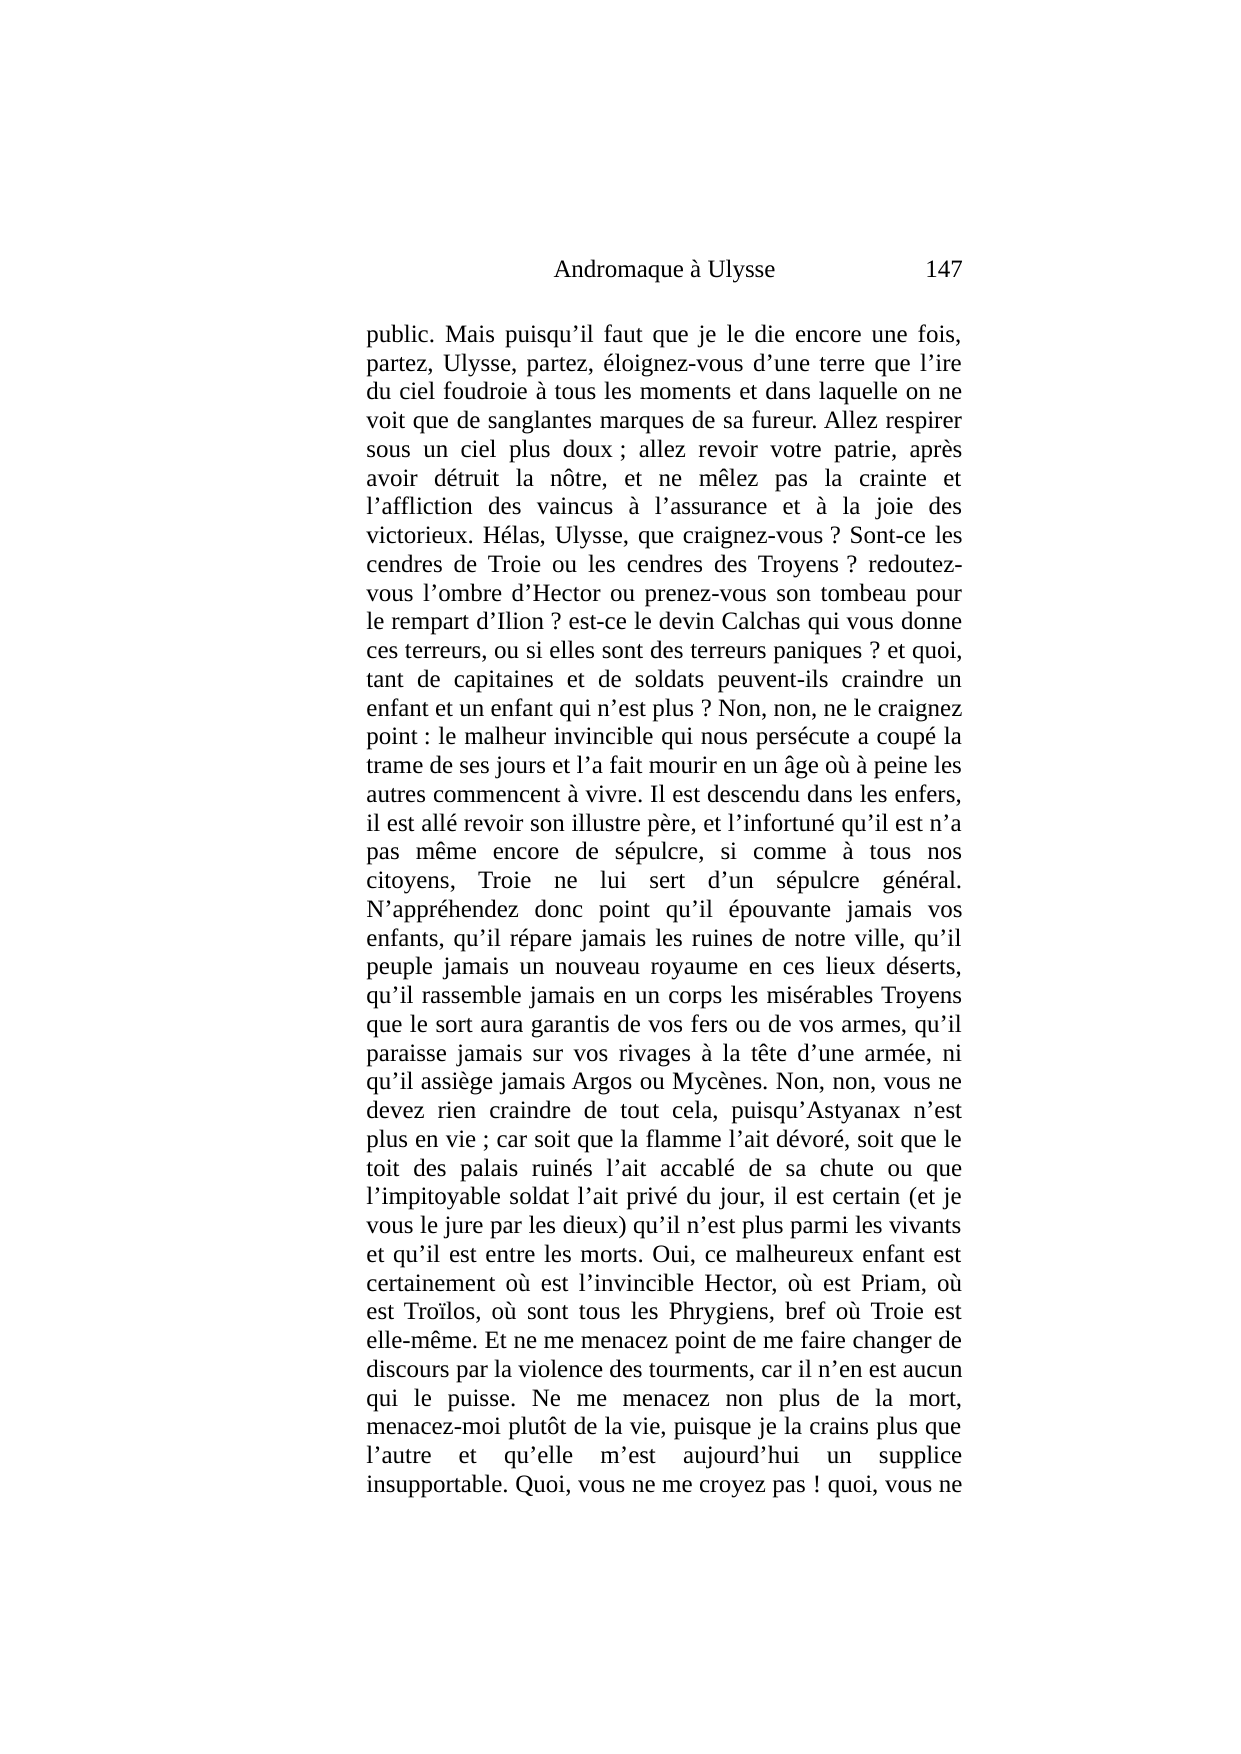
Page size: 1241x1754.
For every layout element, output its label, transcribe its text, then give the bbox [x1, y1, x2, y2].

text public. Mais puisqu’il faut que je le die encore une fois, partez, Ulysse, partez, éloignez-vous d’une terre que l’ire du ciel foudroie à tous les moments et dans laquelle on ne voit que de sanglantes marques de sa fureur. Allez respirer sous un ciel plus doux ; allez revoir votre patrie, après avoir détruit la nôtre, et ne mêlez pas la crainte et l’affliction des vaincus à l’assurance et à la joie des victorieux. Hélas, Ulysse, que craignez-vous ? Sont-ce les cendres de Troie ou les cendres des Troyens ? redoutez-vous l’ombre d’Hector ou prenez-vous son tombeau pour le rempart d’Ilion ? est-ce le devin Calchas qui vous donne ces terreurs, ou si elles sont des terreurs paniques ? et quoi, tant de capitaines et de soldats peuvent-ils craindre un enfant et un enfant qui n’est plus ? Non, non, ne le craignez point : le malheur invincible qui nous persécute a coupé la trame de ses jours et l’a fait mourir en un âge où à peine les autres commencent à vivre. Il est descendu dans les enfers, il est allé revoir son illustre père, et l’infortuné qu’il est n’a pas même encore de sépulcre, si comme à tous nos citoyens, Troie ne lui sert d’un sépulcre général. N’appréhendez donc point qu’il épouvante jamais vos enfants, qu’il répare jamais les ruines de notre ville, qu’il peuple jamais un nouveau royaume en ces lieux déserts, qu’il rassemble jamais en un corps les misérables Troyens que le sort aura garantis de vos fers ou de vos armes, qu’il paraisse jamais sur vos rivages à la tête d’une armée, ni qu’il assiège jamais Argos ou Mycènes. Non, non, vous ne devez rien craindre de tout cela, puisqu’Astyanax n’est plus en vie ; car soit que la flamme l’ait dévoré, soit que le toit des palais ruinés l’ait accablé de sa chute ou que l’impitoyable soldat l’ait privé du jour, il est certain (et je vous le jure par les dieux) qu’il n’est plus parmi les vivants et qu’il est entre les morts. Oui, ce malheureux enfant est certainement où est l’invincible Hector, où est Priam, où est Troïlos, où sont tous les Phrygiens, bref où Troie est elle-même. Et ne me menacez point de me faire changer de discours par la violence des tourments, car il n’en est aucun qui le puisse. Ne me menacez non plus de la mort, menacez-moi plutôt de la vie, puisque je la crains plus que l’autre et qu’elle m’est aujourd’hui un supplice insupportable. Quoi, vous ne me croyez pas ! quoi, vous ne [366, 319, 963, 1498]
